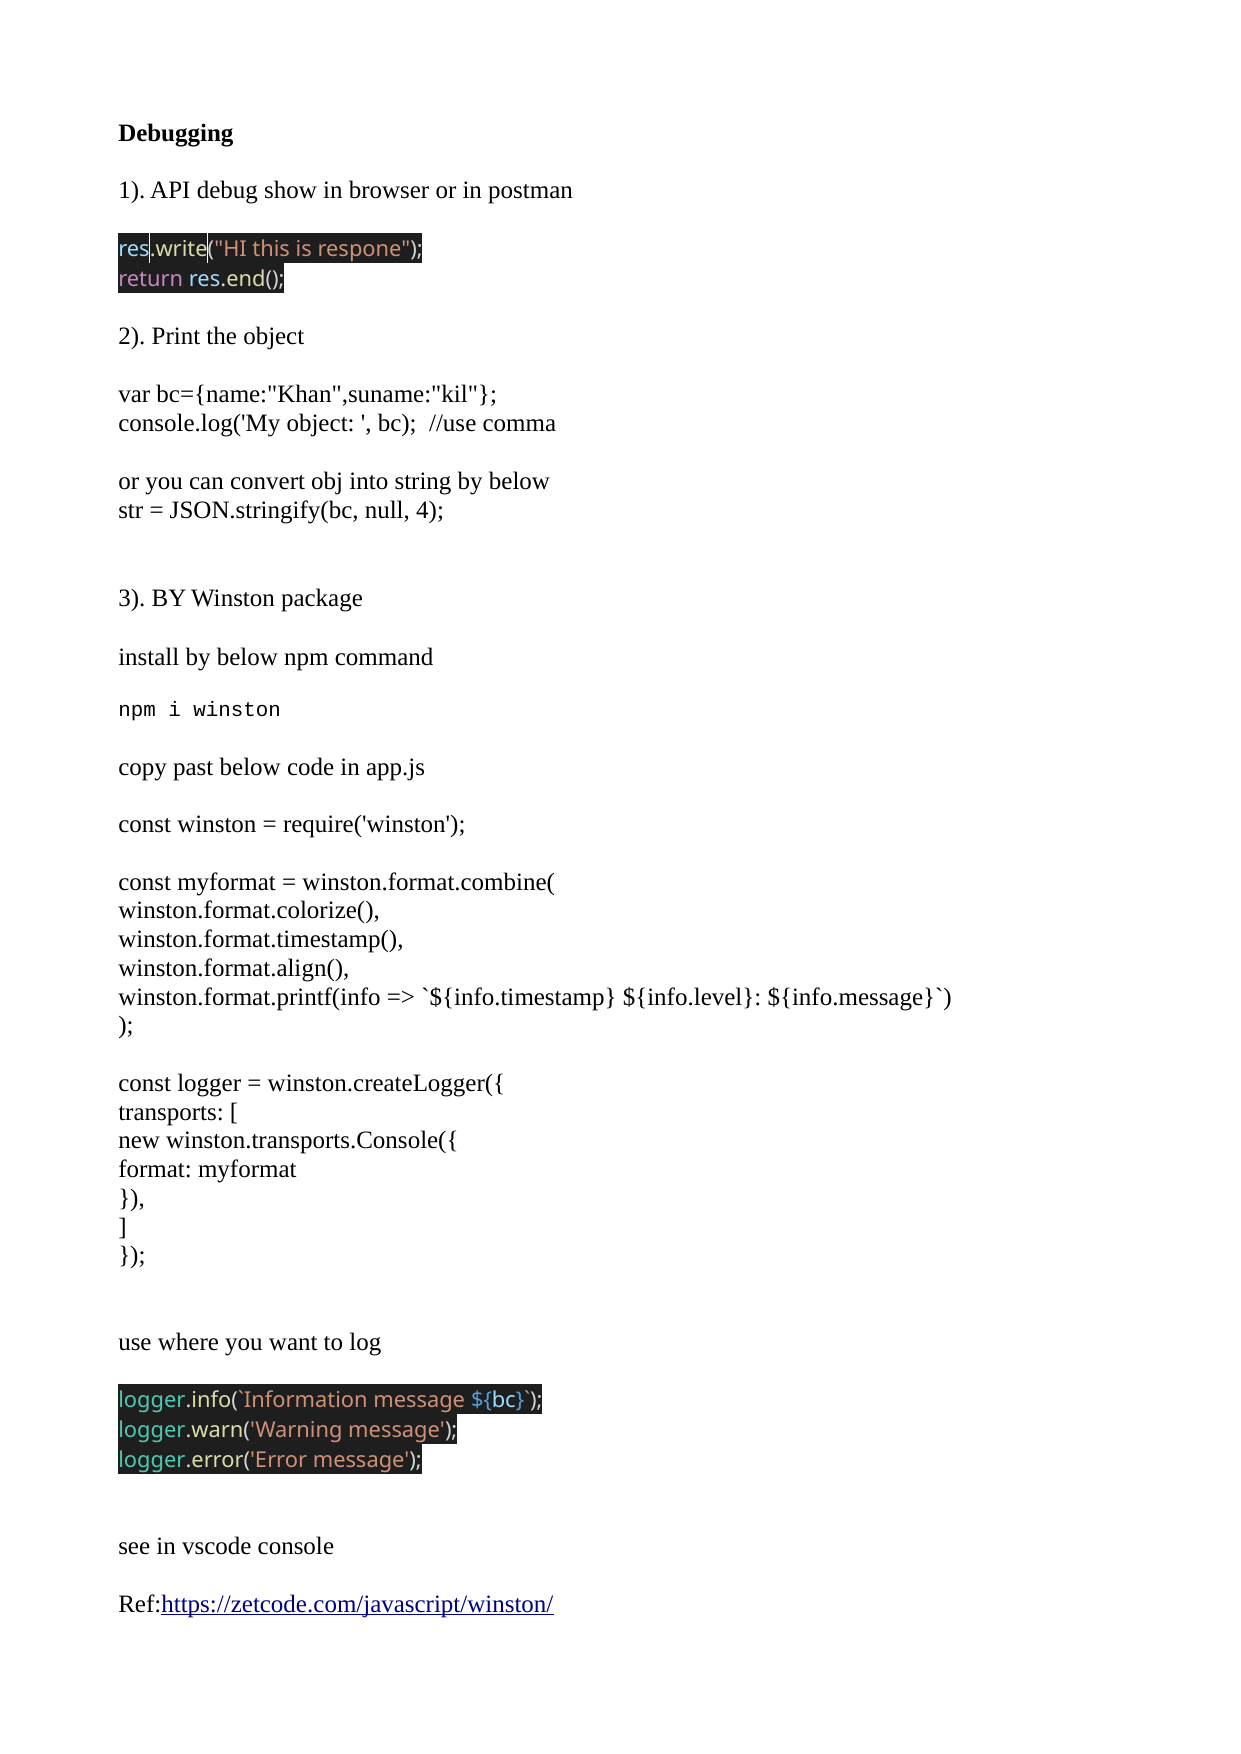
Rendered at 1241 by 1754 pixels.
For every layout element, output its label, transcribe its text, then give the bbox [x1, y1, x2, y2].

text logger.error('Error message'); [118, 1444, 1122, 1474]
text winston.format.timestamp(), [118, 924, 1122, 953]
text return res.end(); [118, 263, 1122, 293]
text winston.format.printf(info => `${info.timestamp} ${info.level}: ${info.message}`) [118, 982, 1122, 1011]
text or you can convert obj into string by below [118, 466, 1122, 495]
text 1). API debug show in browser or in postman [118, 176, 1122, 204]
text }); [118, 1241, 1122, 1269]
text copy past below code in app.js [118, 752, 1122, 781]
text Debugging [118, 118, 1122, 147]
text logger.warn('Warning message'); [118, 1414, 1122, 1444]
text npm i winston [118, 699, 1122, 723]
text install by below npm command [118, 642, 1122, 671]
text winston.format.colorize(), [118, 896, 1122, 924]
text res.write("HI this is respone"); [118, 233, 1122, 263]
text logger.info(`Information message ${bc}`); [118, 1384, 1122, 1414]
text ] [118, 1212, 1122, 1241]
text const logger = winston.createLogger({ [118, 1068, 1122, 1097]
text ); [118, 1011, 1122, 1039]
text const myformat = winston.format.combine( [118, 867, 1122, 896]
text see in vscode console [118, 1531, 1122, 1560]
text }), [118, 1183, 1122, 1212]
text 2). Print the object [118, 321, 1122, 350]
text use where you want to log [118, 1327, 1122, 1356]
text str = JSON.stringify(bc, null, 4); [118, 495, 1122, 524]
text new winston.transports.Console({ [118, 1126, 1122, 1154]
text format: myformat [118, 1154, 1122, 1183]
text console.log('My object: ', bc); //use comma [118, 408, 1122, 436]
text winston.format.align(), [118, 953, 1122, 982]
text const winston = require('winston'); [118, 809, 1122, 838]
text Ref:https://zetcode.com/javascript/winston/ [118, 1589, 1122, 1617]
text 3). BY Winston package [118, 583, 1122, 612]
text transports: [ [118, 1097, 1122, 1126]
text var bc={name:"Khan",suname:"kil"}; [118, 379, 1122, 408]
